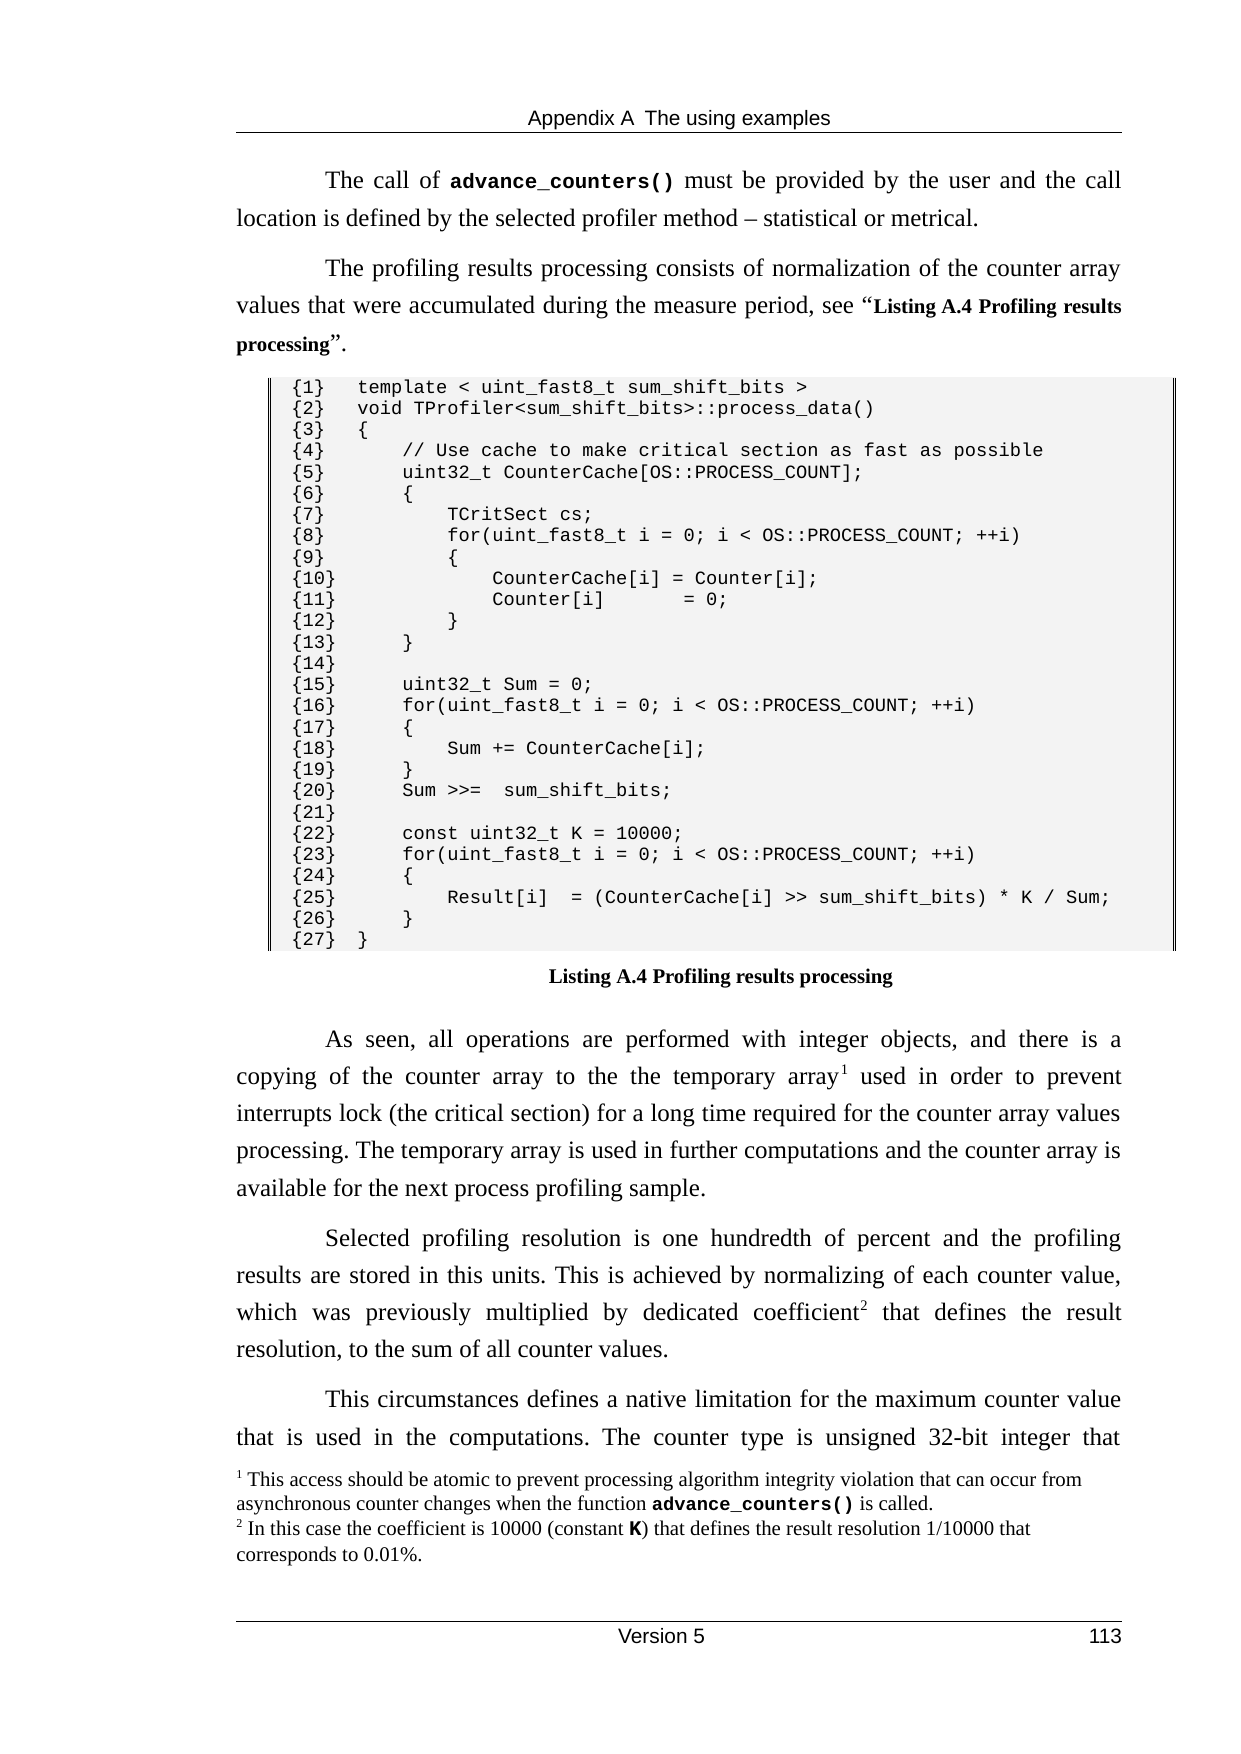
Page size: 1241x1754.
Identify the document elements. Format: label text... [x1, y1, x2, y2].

list Result[i] = (CounterCache[i] >> sum_shift_bits) * K / Sum; [271, 887, 1173, 909]
text The profiling results processing consists of normalization of the counter array values that were accumulated during the measure period, see “Listing A.4 Profiling results processing”. [236, 253, 1122, 356]
list for(uint_fast8_t i = 0; i < OS::PROCESS_COUNT; ++i) [271, 526, 1173, 547]
list { [271, 717, 1173, 739]
list template < uint_fast8_t sum_shift_bits > [268, 377, 1173, 399]
list TCritSect cs; [271, 505, 1173, 526]
list Counter[i] = 0; [271, 590, 1173, 611]
list for(uint_fast8_t i = 0; i < OS::PROCESS_COUNT; ++i) [271, 845, 1173, 866]
list CounterCache[i] = Counter[i]; [271, 569, 1173, 590]
list Sum >>= sum_shift_bits; [271, 781, 1173, 802]
text Selected profiling resolution is one hundredth of percent and the profiling results are stored in this units. This is achieved by normalizing of each counter value, which was previously multiplied by dedicated coefficient that defines the result resolution, to the sum of all counter values. [236, 1223, 1122, 1363]
list { [271, 866, 1173, 887]
list } [271, 909, 1173, 930]
list { [271, 484, 1173, 505]
list } [271, 611, 1173, 632]
text As seen, all operations are performed with integer objects, and there is a copying of the counter array to the the temporary array used in order to prevent interrupts lock (the critical section) for a long time required for the counter array values processing. The temporary array is used in further computations and the counter array is available for the next process profiling sample. [236, 1024, 1122, 1202]
list uint32_t CounterCache[OS::PROCESS_COUNT]; [271, 462, 1173, 484]
list } [271, 930, 1173, 951]
list } [271, 760, 1173, 781]
list uint32_t Sum = 0; [271, 675, 1173, 696]
list { [271, 547, 1173, 569]
list Listing A.4 Profiling results processing [319, 964, 1122, 988]
text The call of advance_counters() must be provided by the user and the call location is defined by the selected profiler method – statistical or metrical. [236, 165, 1122, 232]
list } [271, 632, 1173, 654]
list void TProfiler<sum_shift_bits>::process_data() [271, 399, 1173, 420]
text This access should be atomic to prevent processing algorithm integrity violation that can occur from asynchronous counter changes when the function advance_coun⁠ters() is called. [236, 1467, 1122, 1516]
list Sum += CounterCache[i]; [271, 739, 1173, 760]
list // Use cache to make critical section as fast as possible [271, 441, 1173, 462]
text In this case the coefficient is 10000 (constant K) that defines the result resolution 1/10000 that corresponds to 0.01%. [236, 1516, 1122, 1566]
list const uint32_t K = 10000; [271, 824, 1173, 845]
list for(uint_fast8_t i = 0; i < OS::PROCESS_COUNT; ++i) [271, 696, 1173, 717]
list { [271, 420, 1173, 441]
text This circumstances defines a native limitation for the maximum counter value that is used in the computations. The counter type is unsigned 32-bit integer that [236, 1384, 1122, 1450]
